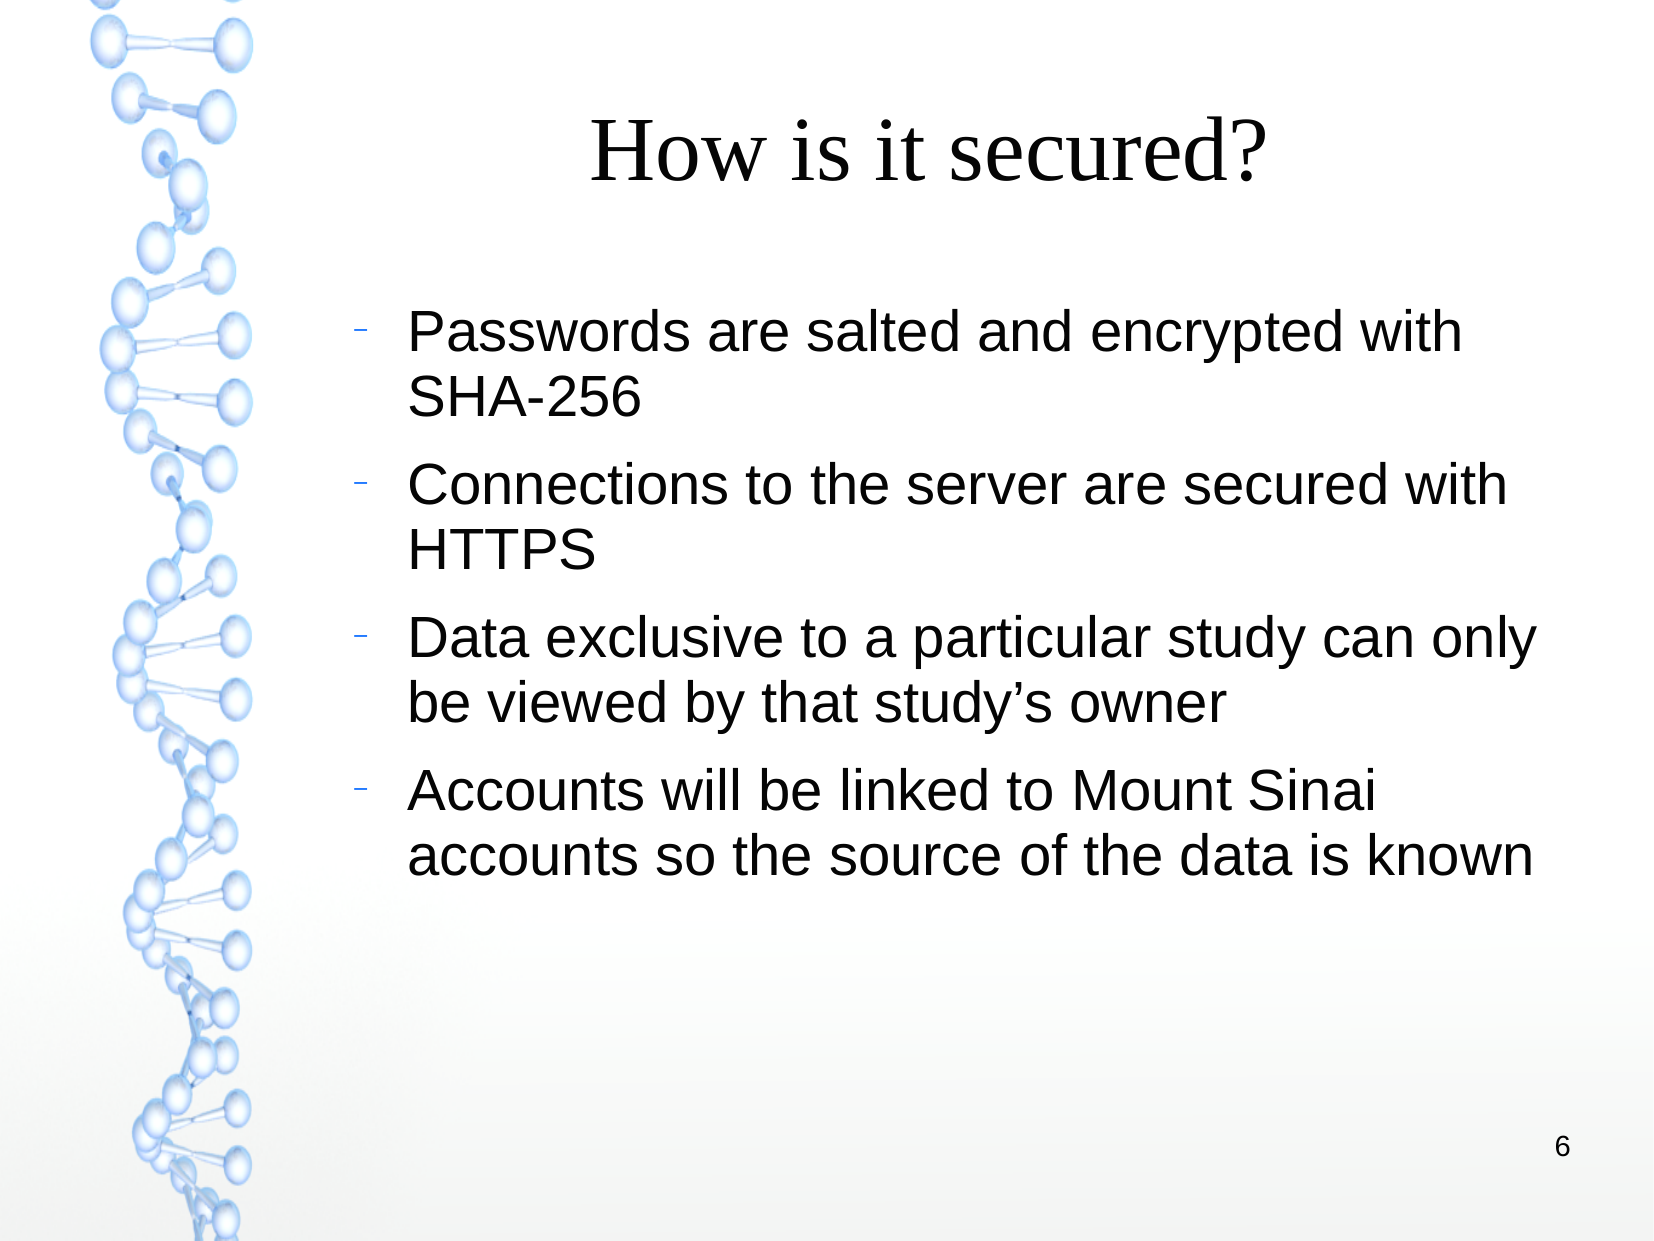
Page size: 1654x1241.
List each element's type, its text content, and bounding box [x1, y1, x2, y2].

list Passwords are salted and encrypted with SHA-256 Connections to the server are secured with HTTPS Data exclusive to a particular study can only be viewed by that study’s owner Accounts will be linked to Mount Sinai accounts so the source of the data is known [265, 299, 1595, 1019]
title How is it secured? [265, 47, 1595, 252]
picture [0, 0, 1654, 1241]
